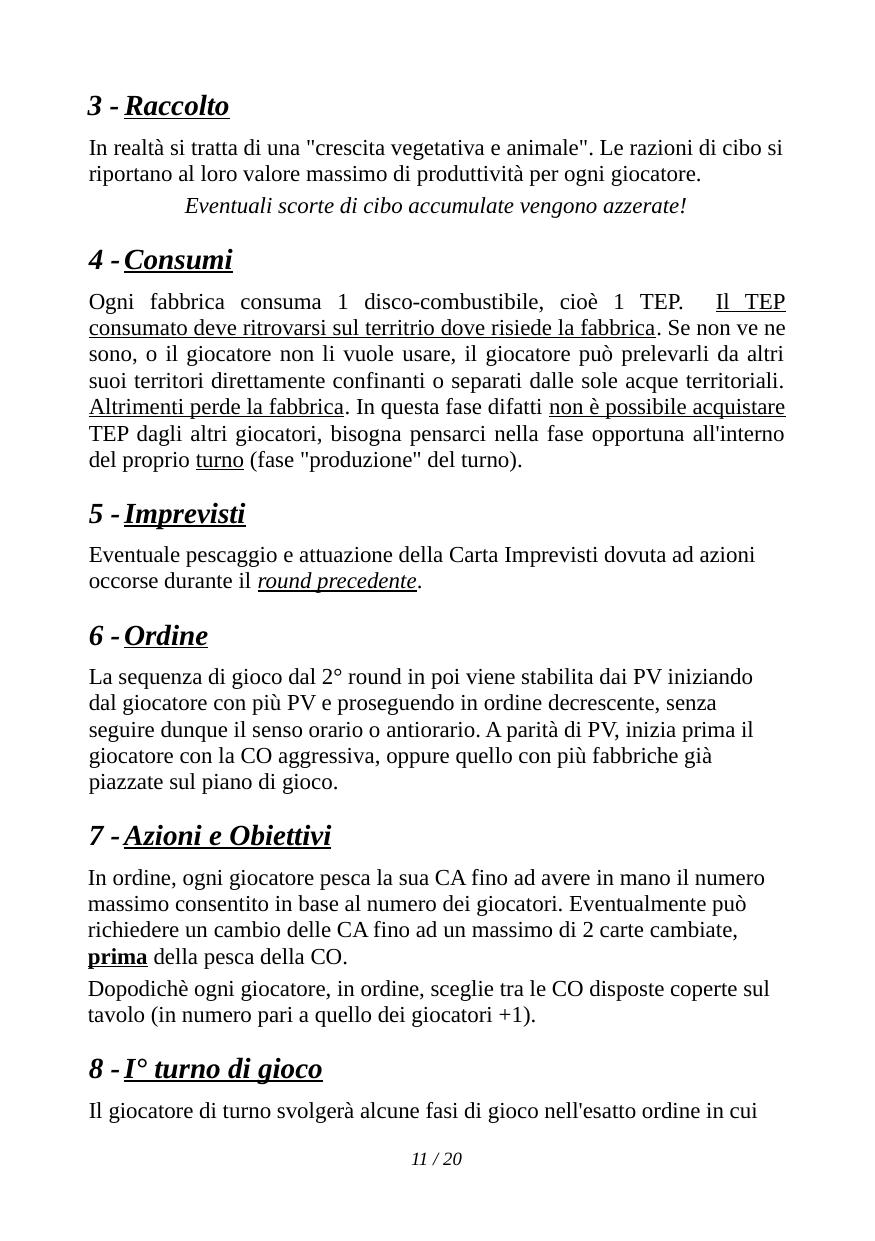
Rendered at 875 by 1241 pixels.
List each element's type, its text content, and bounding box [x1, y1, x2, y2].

subtitle Consumi [88, 242, 786, 276]
text Ogni fabbrica consuma 1 disco-combustibile, cioè 1 TEP. Il TEP consumato deve ritrovarsi sul territrio dove risiede la fabbrica. Se non ve ne sono, o il giocatore non li vuole usare, il giocatore può prelevarli da altri suoi territori direttamente confinanti o separati dalle sole acque territoriali. Altrimenti perde la fabbrica. In questa fase difatti non è possibile acquistare TEP dagli altri giocatori, bisogna pensarci nella fase opportuna all'interno del proprio turno (fase "produzione" del turno). [88, 288, 786, 472]
subtitle Azioni e Obiettivi [88, 818, 786, 852]
subtitle Ordine [88, 618, 786, 651]
text Eventuali scorte di cibo accumulate vengono azzerate! [88, 192, 786, 219]
text La sequenza di gioco dal 2° round in poi viene stabilita dai PV iniziando dal giocatore con più PV e proseguendo in ordine decrescente, senza seguire dunque il senso orario o antiorario. A parità di PV, inizia prima il giocatore con la CO aggressiva, oppure quello con più fabbriche già piazzate sul piano di gioco. [88, 663, 786, 795]
text Il giocatore di turno svolgerà alcune fasi di gioco nell'esatto ordine in cui [88, 1097, 786, 1123]
text Eventuale pescaggio e attuazione della Carta Imprevisti dovuta ad azioni occorse durante il round precedente. [88, 541, 786, 594]
subtitle Imprevisti [88, 496, 786, 529]
list In ordine, ogni giocatore pesca la sua CA fino ad avere in mano il numero massimo consentito in base al numero dei giocatori. Eventualmente può richiedere un cambio delle CA fino ad un massimo di 2 carte cambiate, prima della pesca della CO. [88, 864, 786, 969]
list Dopodichè ogni giocatore, in ordine, sceglie tra le CO disposte coperte sul tavolo (in numero pari a quello dei giocatori +1). [88, 975, 786, 1028]
text In realtà si tratta di una "crescita vegetativa e animale". Le razioni di cibo si riportano al loro valore massimo di produttività per ogni giocatore. [88, 134, 786, 187]
subtitle Raccolto [87, 88, 786, 122]
subtitle I° turno di gioco [88, 1051, 786, 1085]
